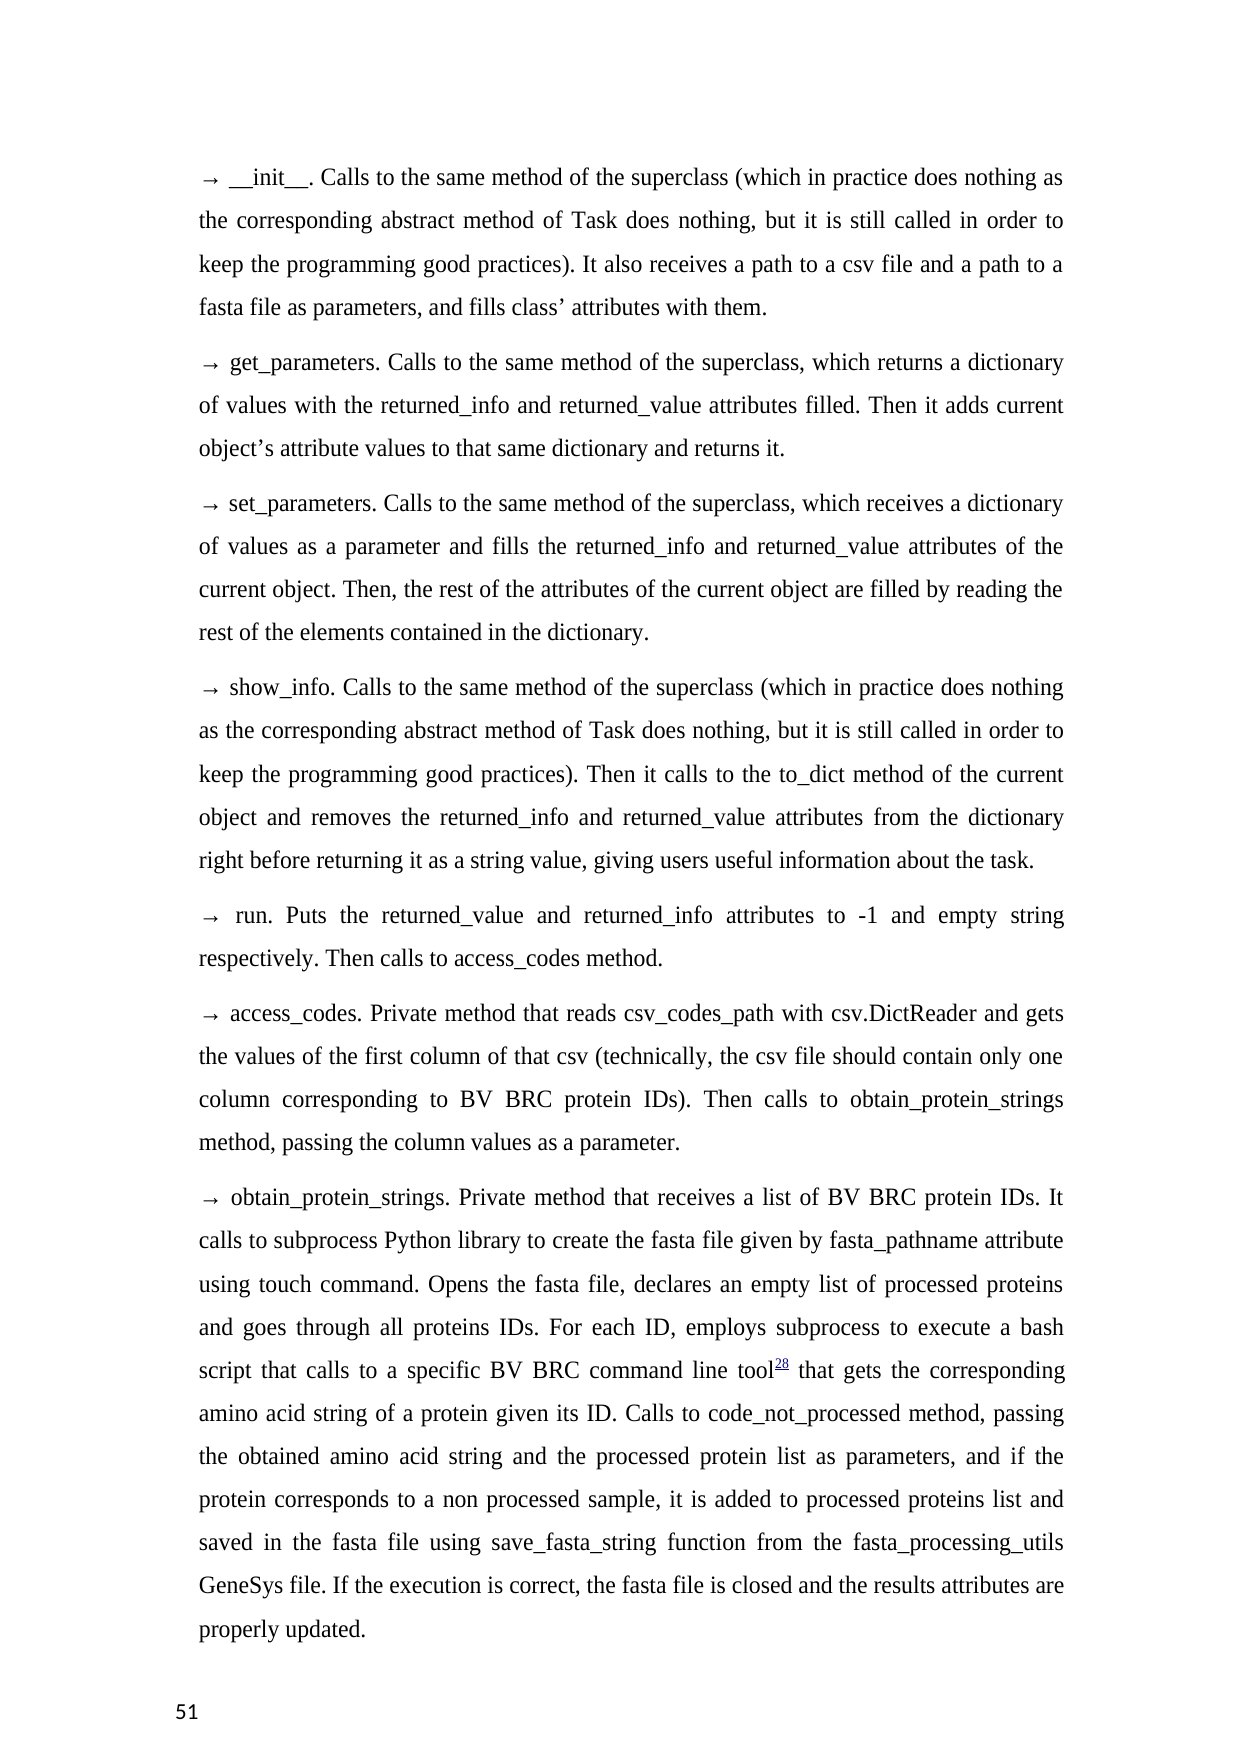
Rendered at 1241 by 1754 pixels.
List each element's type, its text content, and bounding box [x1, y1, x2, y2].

list → obtain_protein_strings. Private method that receives a list of BV BRC protein IDs. It calls to subprocess Python library to create the fasta file given by fasta_pathname attribute using touch command. Opens the fasta file, declares an empty list of processed proteins and goes through all proteins IDs. For each ID, employs subprocess to execute a bash script that calls to a specific BV BRC command line tool28 that gets the corresponding amino acid string of a protein given its ID. Calls to code_not_processed method, passing the obtained amino acid string and the processed protein list as parameters, and if the protein corresponds to a non processed sample, it is added to processed proteins list and saved in the fasta file using save_fasta_string function from the fasta_processing_utils GeneSys file. If the execution is correct, the fasta file is closed and the results attributes are properly updated. [175, 1182, 1065, 1642]
list → set_parameters. Calls to the same method of the superclass, which receives a dictionary of values as a parameter and fills the returned_info and returned_value attributes of the current object. Then, the rest of the attributes of the current object are filled by reading the rest of the elements contained in the dictionary. [175, 488, 1065, 646]
list → run. Puts the returned_value and returned_info attributes to -1 and empty string respectively. Then calls to access_codes method. [175, 900, 1065, 972]
list → get_parameters. Calls to the same method of the superclass, which returns a dictionary of values with the returned_info and returned_value attributes filled. Then it adds current object’s attribute values to that same dictionary and returns it. [175, 347, 1065, 462]
list → __init__. Calls to the same method of the superclass (which in practice does nothing as the corresponding abstract method of Task does nothing, but it is still called in order to keep the programming good practices). It also receives a path to a csv file and a path to a fasta file as parameters, and fills class’ attributes with them. [175, 162, 1065, 321]
list → access_codes. Private method that reads csv_codes_path with csv.DictReader and gets the values of the first column of that csv (technically, the csv file should contain only one column corresponding to BV BRC protein IDs). Then calls to obtain_protein_strings method, passing the column values as a parameter. [175, 998, 1065, 1156]
list → show_info. Calls to the same method of the superclass (which in practice does nothing as the corresponding abstract method of Task does nothing, but it is still called in order to keep the programming good practices). Then it calls to the to_dict method of the current object and removes the returned_info and returned_value attributes from the dictionary right before returning it as a string value, giving users useful information about the task. [175, 672, 1065, 874]
